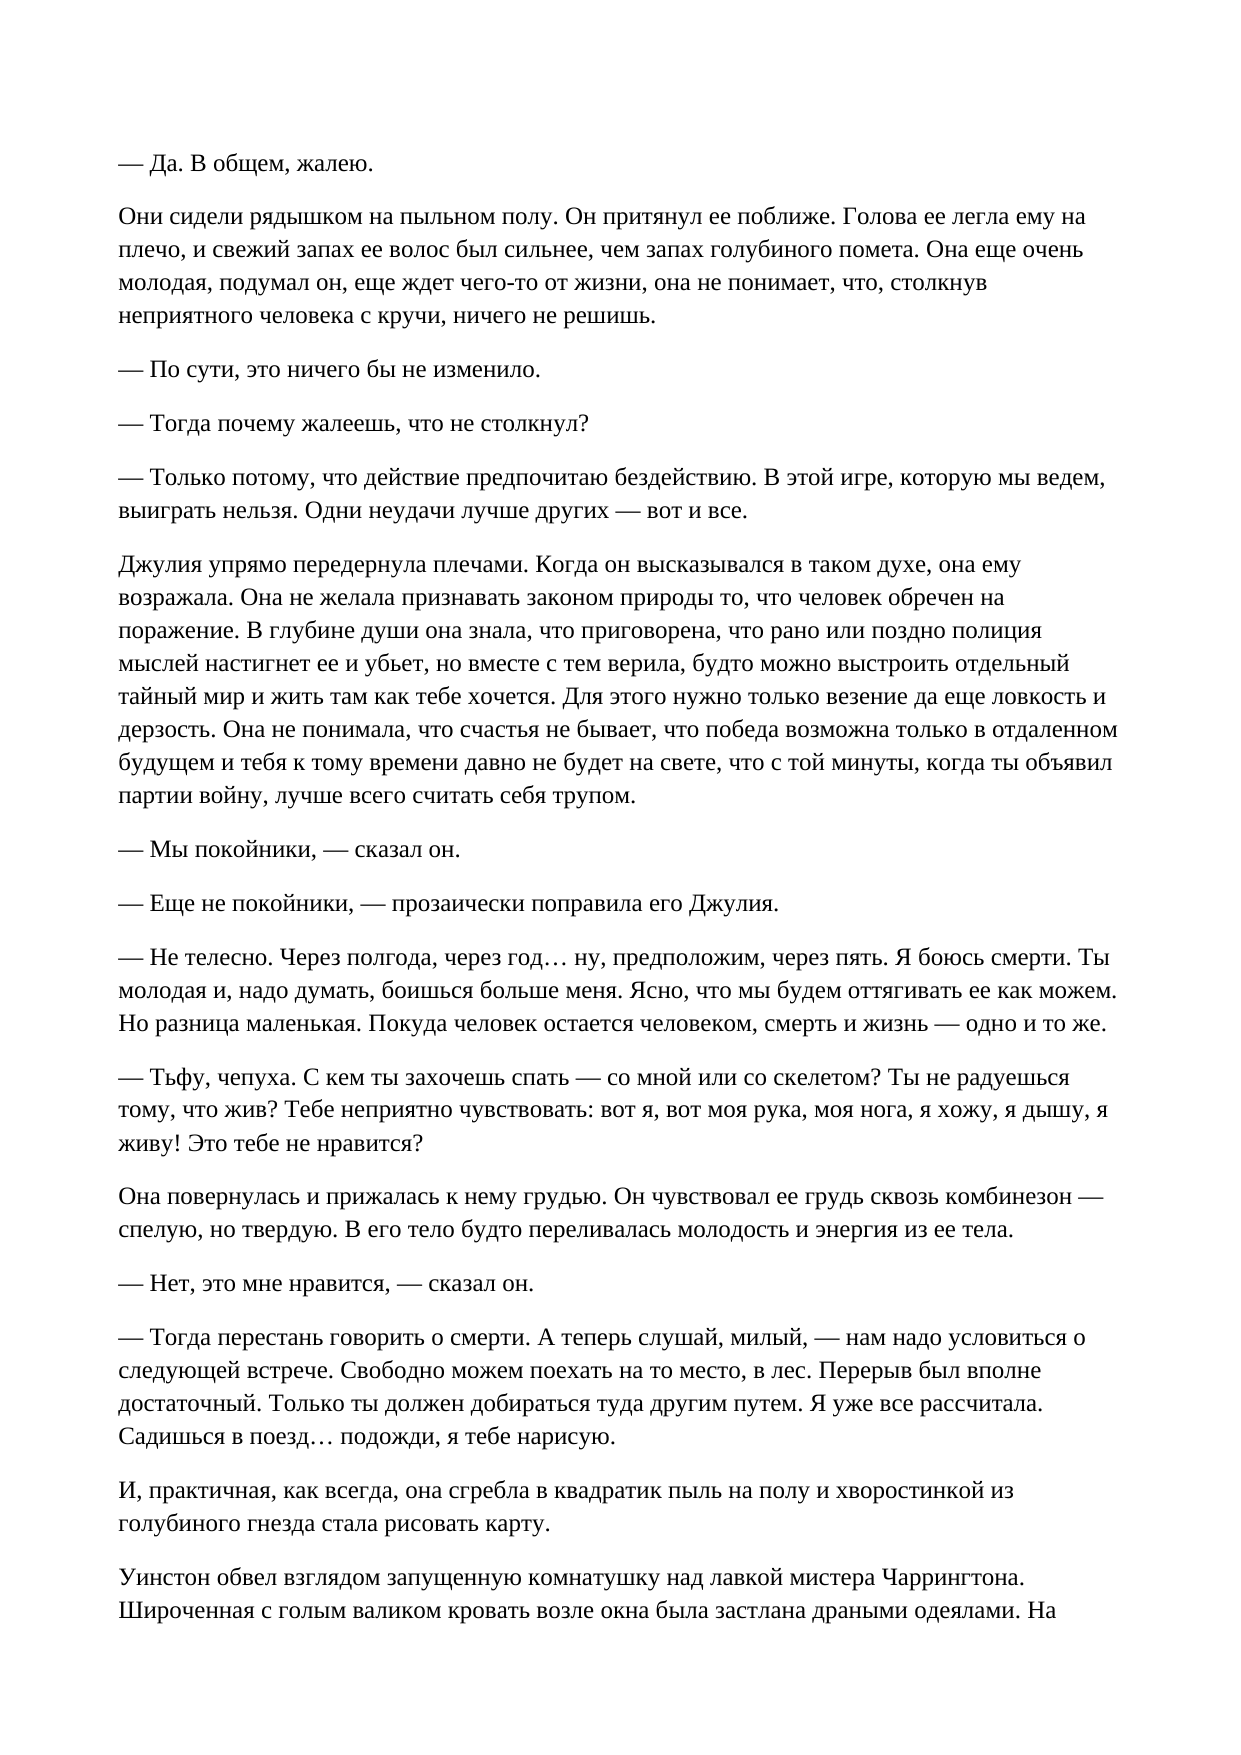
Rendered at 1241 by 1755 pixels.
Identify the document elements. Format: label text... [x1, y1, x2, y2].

text — Только потому, что действие предпочитаю бездействию. В этой игре, которую мы ведем, выиграть нельзя. Одни неудачи лучше других — вот и все. [118, 462, 1122, 524]
text Уинстон обвел взглядом запущенную комнатушку над лавкой мистера Чаррингтона. Широченная с голым валиком кровать возле окна была застлана драными одеялами. На [118, 1562, 1122, 1624]
text — Да. В общем, жалею. [118, 148, 1122, 176]
text — Мы покойники, — сказал он. [118, 834, 1122, 863]
text Она повернулась и прижалась к нему грудью. Он чувствовал ее грудь сквозь комбинезон — спелую, но твердую. В его тело будто переливалась молодость и энергия из ее тела. [118, 1181, 1122, 1243]
text Они сидели рядышком на пыльном полу. Он притянул ее поближе. Голова ее легла ему на плечо, и свежий запах ее волос был сильнее, чем запах голубиного помета. Она еще очень молодая, подумал он, еще ждет чего-то от жизни, она не понимает, что, столкнув неприятного человека с кручи, ничего не решишь. [118, 201, 1122, 329]
text — Нет, это мне нравится, — сказал он. [118, 1268, 1122, 1297]
text — Тьфу, чепуха. С кем ты захочешь спать — со мной или со скелетом? Ты не радуешься тому, что жив? Тебе неприятно чувствовать: вот я, вот моя рука, моя нога, я хожу, я дышу, я живу! Это тебе не нравится? [118, 1062, 1122, 1156]
text — По сути, это ничего бы не изменило. [118, 354, 1122, 383]
text — Тогда почему жалеешь, что не столкнул? [118, 408, 1122, 437]
text — Тогда перестань говорить о смерти. А теперь слушай, милый, — нам надо условиться о следующей встрече. Свободно можем поехать на то место, в лес. Перерыв был вполне достаточный. Только ты должен добираться туда другим путем. Я уже все рассчитала. Садишься в поезд… подожди, я тебе нарисую. [118, 1322, 1122, 1450]
text Джулия упрямо передернула плечами. Когда он высказывался в таком духе, она ему возражала. Она не желала признавать законом природы то, что человек обречен на поражение. В глубине души она знала, что приговорена, что рано или поздно полиция мыслей настигнет ее и убьет, но вместе с тем верила, будто можно выстроить отдельный тайный мир и жить там как тебе хочется. Для этого нужно только везение да еще ловкость и дерзость. Она не понимала, что счастья не бывает, что победа возможна только в отдаленном будущем и тебя к тому времени давно не будет на свете, что с той минуты, когда ты объявил партии войну, лучше всего считать себя трупом. [118, 549, 1122, 809]
text — Еще не покойники, — прозаически поправила его Джулия. [118, 888, 1122, 917]
text — Не телесно. Через полгода, через год… ну, предположим, через пять. Я боюсь смерти. Ты молодая и, надо думать, боишься больше меня. Ясно, что мы будем оттягивать ее как можем. Но разница маленькая. Покуда человек остается человеком, смерть и жизнь — одно и то же. [118, 942, 1122, 1036]
text И, практичная, как всегда, она сгребла в квадратик пыль на полу и хворостинкой из голубиного гнезда стала рисовать карту. [118, 1475, 1122, 1537]
